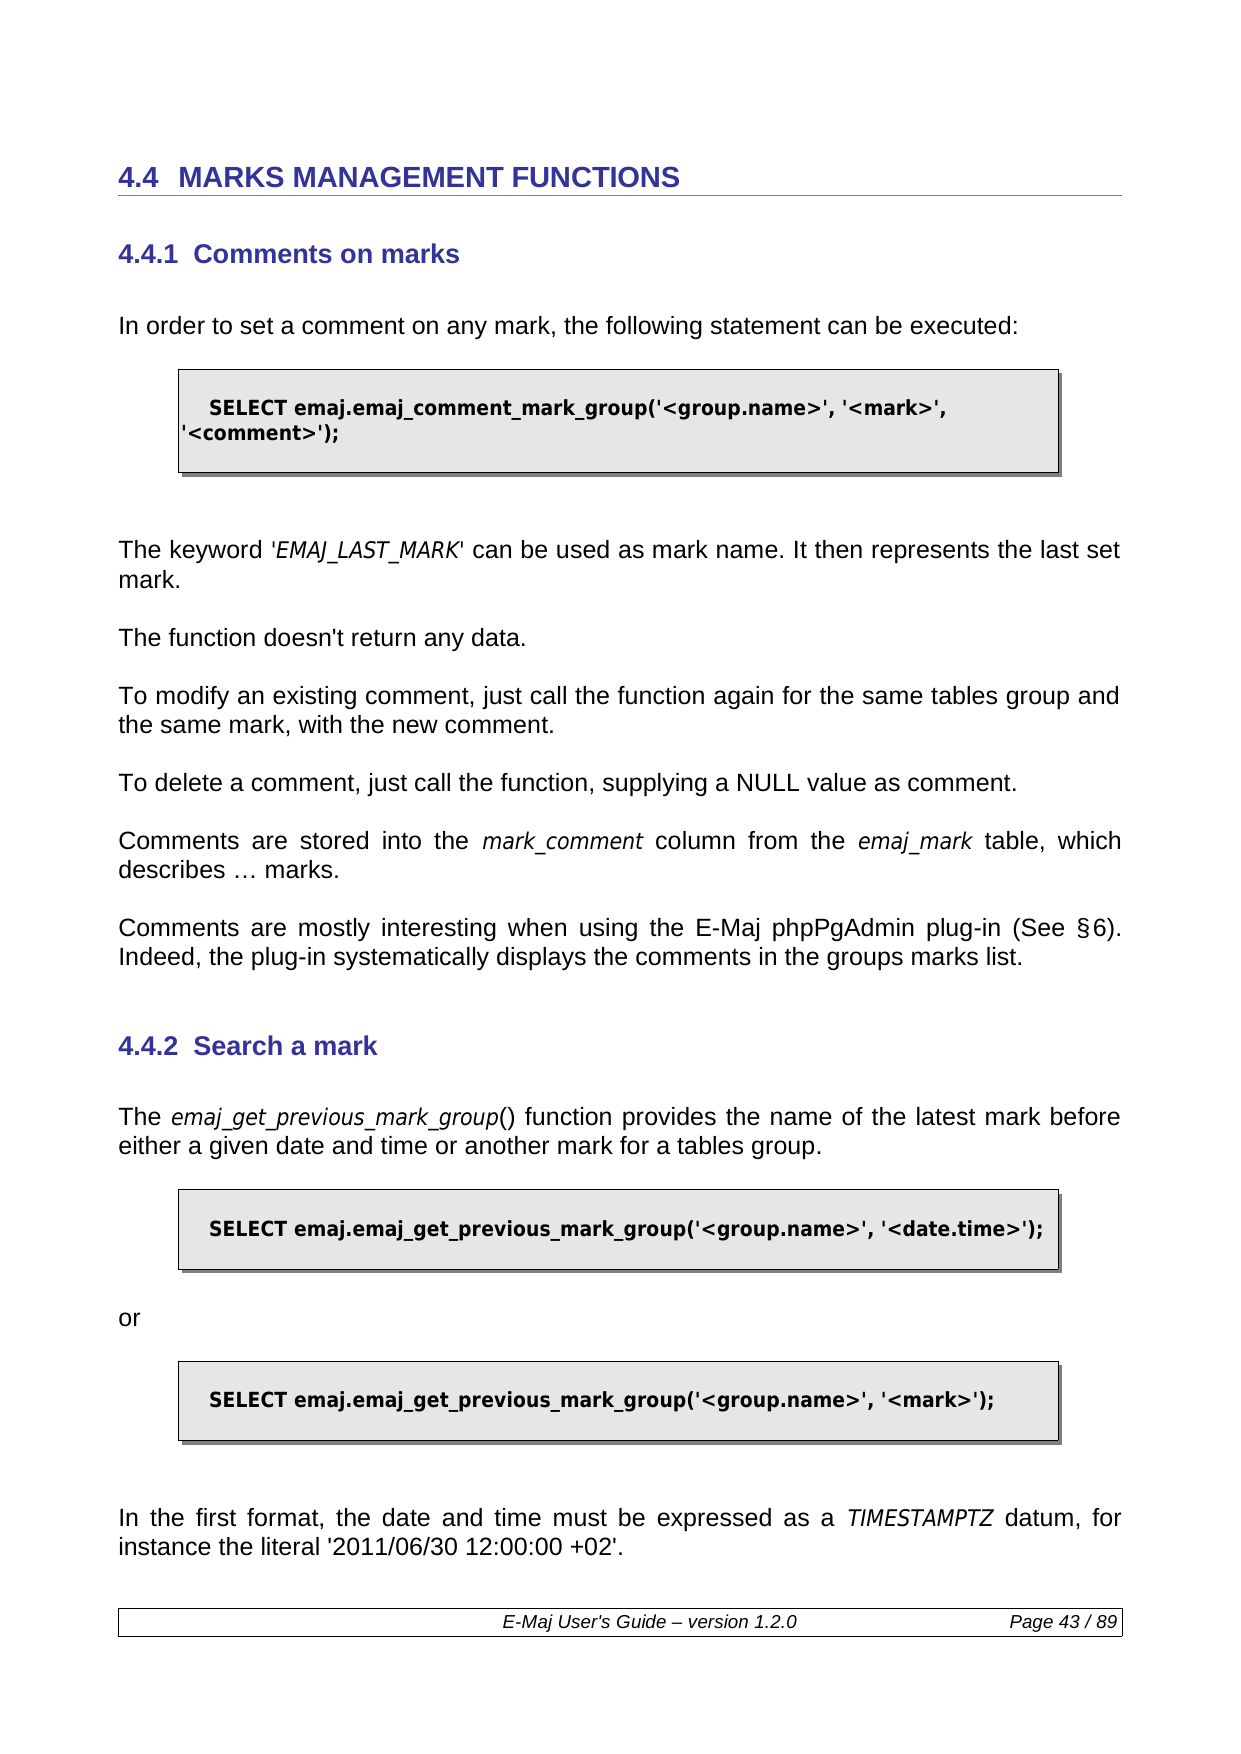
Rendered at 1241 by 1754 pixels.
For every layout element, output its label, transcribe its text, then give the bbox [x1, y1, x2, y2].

subtitle Comments on marks [118, 238, 1122, 269]
text Comments are stored into the mark_comment column from the emaj_mark table, which describes … marks. [118, 826, 1122, 884]
text The emaj_get_previous_mark_group() function provides the name of the latest mark before either a given date and time or another mark for a tables group. [118, 1102, 1122, 1160]
text To delete a comment, just call the function, supplying a NULL value as comment. [118, 768, 1122, 797]
text SELECT emaj.emaj_get_previous_mark_group('<group.name>', '<date.time>'); [179, 1214, 1058, 1238]
text SELECT emaj.emaj_get_previous_mark_group('<group.name>', '<mark>'); [179, 1385, 1058, 1409]
text In order to set a comment on any mark, the following statement can be executed: [118, 311, 1122, 339]
text or [118, 1302, 1122, 1332]
subtitle Marks management functions [118, 160, 1122, 195]
subtitle Search a mark [118, 1029, 1122, 1061]
text In the first format, the date and time must be expressed as a TIMESTAMPTZ datum, for instance the literal '2011/06/30 12:00:00 +02'. [118, 1503, 1122, 1561]
text The function doesn't return any data. [118, 623, 1122, 652]
text SELECT emaj.emaj_comment_mark_group('<group.name>', '<mark>', '<comment>'); [179, 393, 1058, 442]
text The keyword 'EMAJ_LAST_MARK' can be used as mark name. It then represents the last set mark. [118, 535, 1122, 593]
text To modify an existing comment, just call the function again for the same tables group and the same mark, with the new comment. [118, 681, 1122, 739]
text Comments are mostly interesting when using the E-Maj phpPgAdmin plug-in (See §6). Indeed, the plug-in systematically displays the comments in the groups marks list. [118, 913, 1122, 971]
